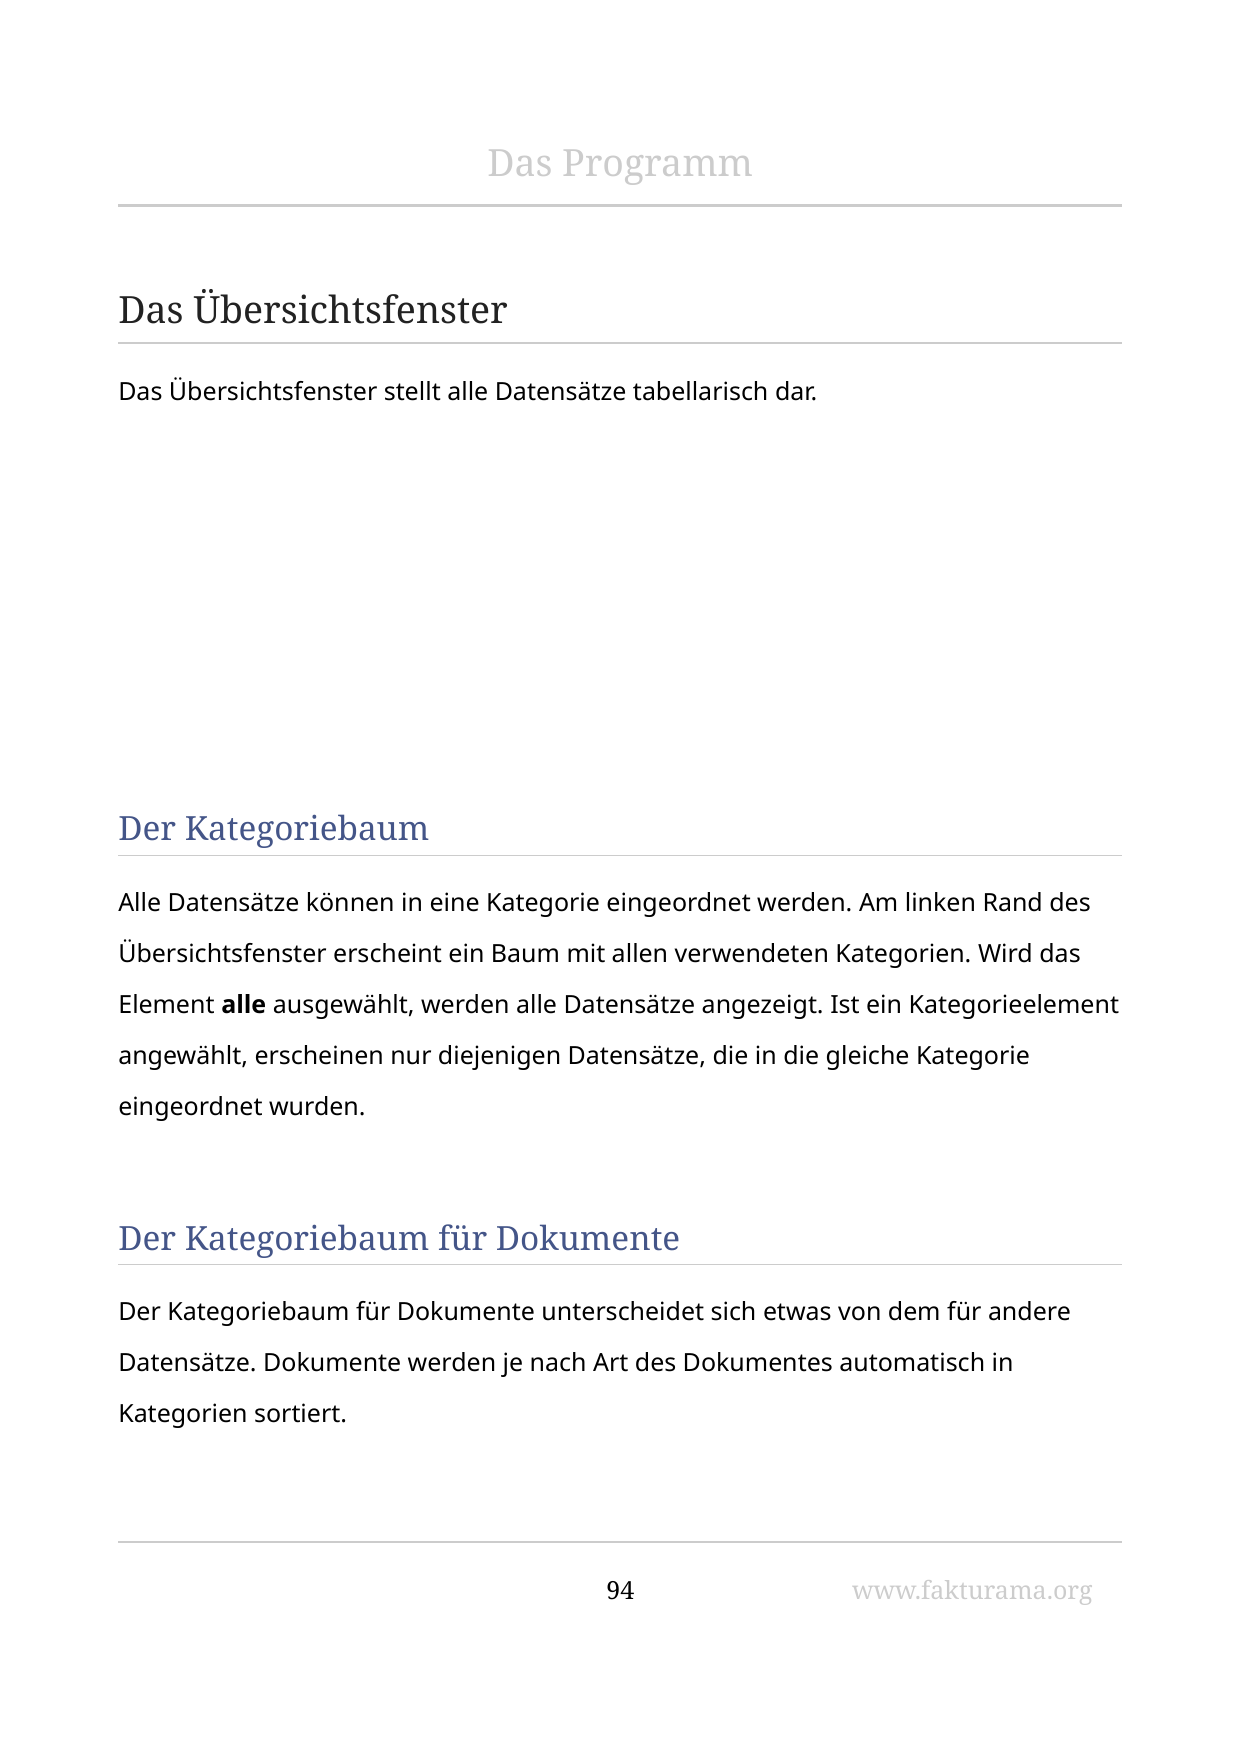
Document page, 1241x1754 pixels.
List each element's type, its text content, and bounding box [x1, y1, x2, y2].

text Alle Datensätze können in eine Kategorie eingeordnet werden. Am linken Rand des Übersichtsfenster erscheint ein Baum mit allen verwendeten Kategorien. Wird das Element alle ausgewählt, werden alle Datensätze angezeigt. Ist ein Kategorieelement angewählt, erscheinen nur diejenigen Datensätze, die in die gleiche Kategorie eingeordnet wurden. [118, 884, 1122, 1122]
subtitle Der Kategoriebaum für Dokumente [118, 1214, 1122, 1264]
text Der Kategoriebaum für Dokumente unterscheidet sich etwas von dem für andere Datensätze. Dokumente werden je nach Art des Dokumentes automatisch in Kategorien sortiert. [118, 1294, 1122, 1430]
subtitle Der Kategoriebaum [118, 804, 1122, 855]
subtitle Das Übersichtsfenster [118, 283, 1122, 342]
text Das Übersichtsfenster stellt alle Datensätze tabellarisch dar. [118, 373, 1122, 407]
